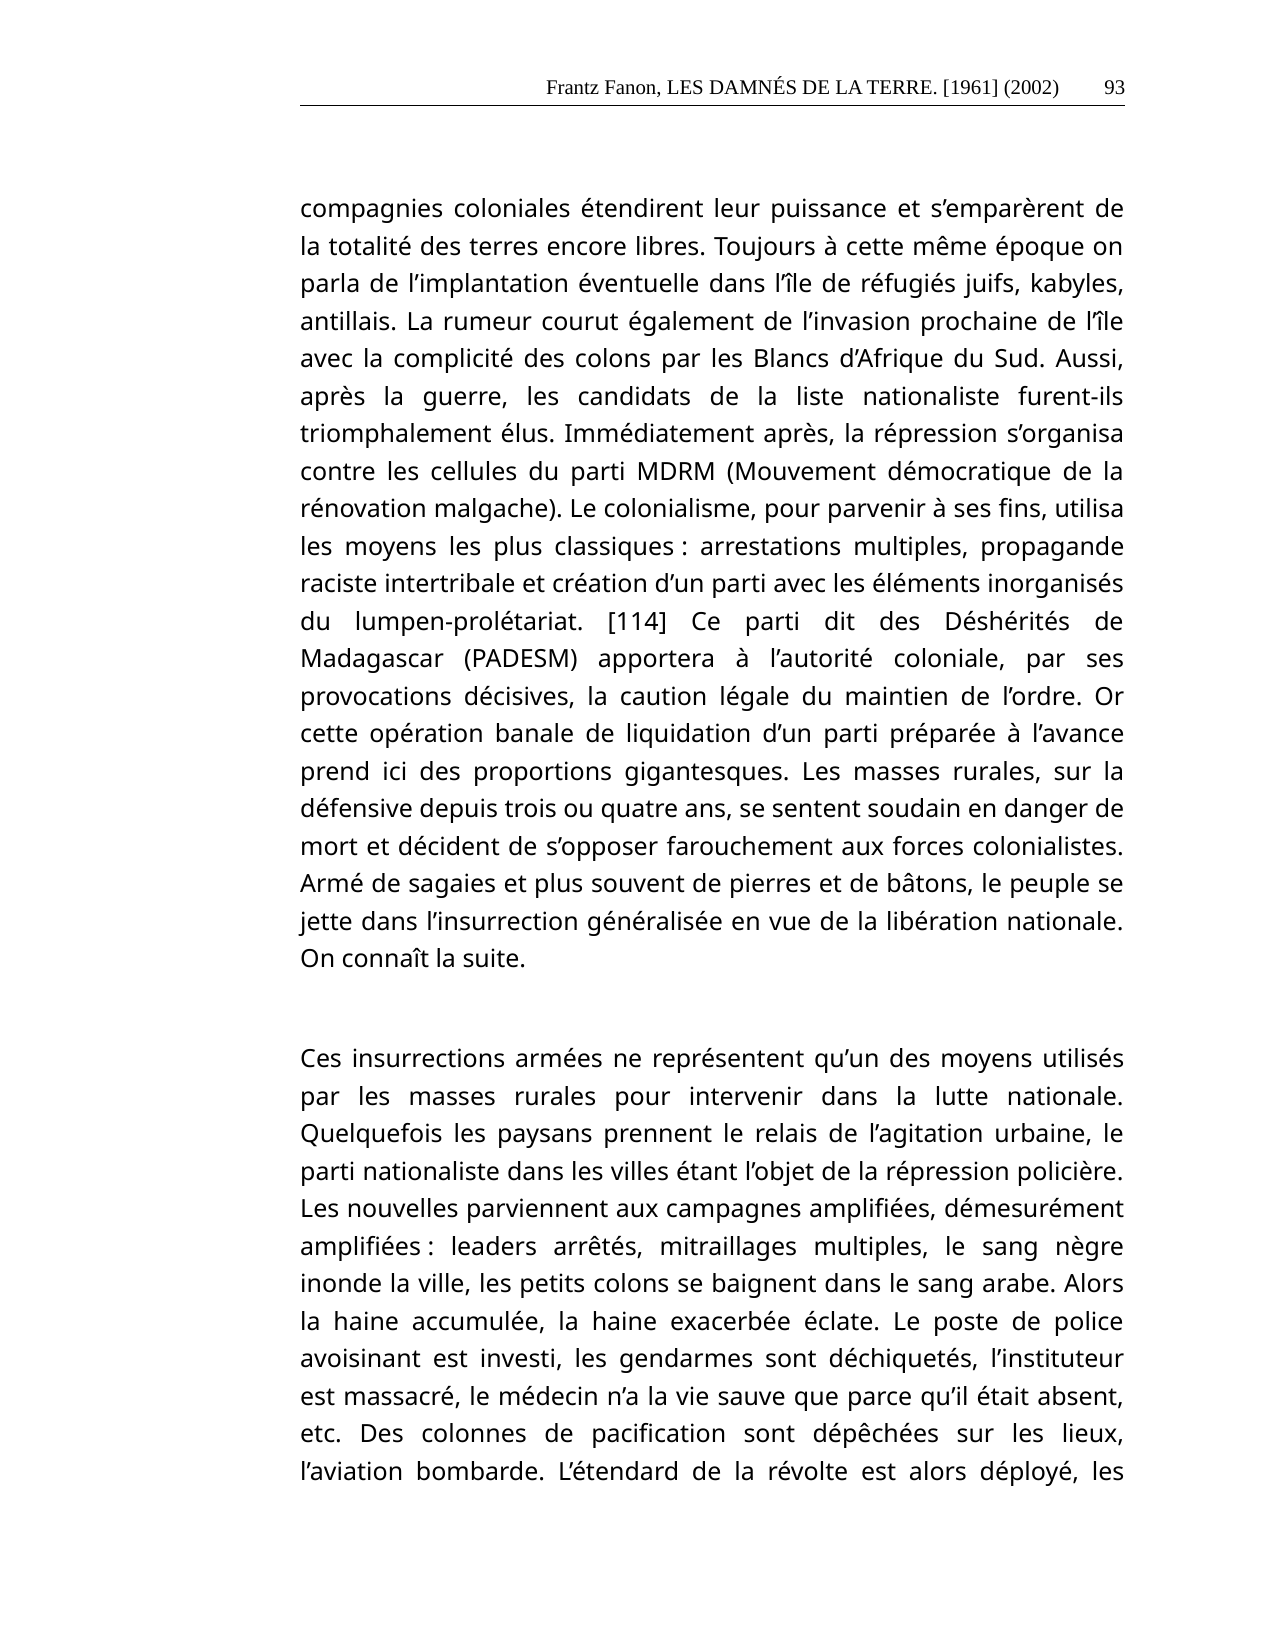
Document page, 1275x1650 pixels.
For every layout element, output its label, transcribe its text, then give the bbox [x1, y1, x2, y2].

text Ces insurrections armées ne représentent qu’un des moyens utilisés par les masses rurales pour intervenir dans la lutte nationale. Quelquefois les paysans prennent le relais de l’agitation urbaine, le parti nationaliste dans les villes étant l’objet de la répression policière. Les nouvelles parviennent aux campagnes amplifiées, démesurément amplifiées : leaders arrêtés, mitraillages multiples, le sang nègre inonde la ville, les petits colons se baignent dans le sang arabe. Alors la haine accumulée, la haine exacerbée éclate. Le poste de police avoisinant est investi, les gendarmes sont déchiquetés, l’instituteur est massacré, le médecin n’a la vie sauve que parce qu’il était absent, etc. Des colonnes de pacification sont dépêchées sur les lieux, l’aviation bombarde. L’étendard de la révolte est alors déployé, les [300, 1037, 1125, 1487]
text compagnies coloniales étendirent leur puissance et s’emparèrent de la totalité des terres encore libres. Toujours à cette même époque on parla de l’implantation éventuelle dans l’île de réfugiés juifs, kabyles, antillais. La rumeur courut également de l’invasion prochaine de l’île avec la complicité des colons par les Blancs d’Afrique du Sud. Aussi, après la guerre, les candidats de la liste nationaliste furent-ils triomphalement élus. Immédiatement après, la répression s’organisa contre les cellules du parti MDRM (Mouvement démocratique de la rénovation malgache). Le colonialisme, pour parvenir à ses fins, utilisa les moyens les plus classiques : arrestations multiples, propagande raciste intertribale et création d’un parti avec les éléments inorganisés du lumpen-prolétariat. [114] Ce parti dit des Déshérités de Madagascar (PADESM) apportera à l’autorité coloniale, par ses provocations décisives, la caution légale du maintien de l’ordre. Or cette opération banale de liquidation d’un parti préparée à l’avance prend ici des proportions gigantesques. Les masses rurales, sur la défensive depuis trois ou quatre ans, se sentent soudain en danger de mort et décident de s’opposer farouchement aux forces colonialistes. Armé de sagaies et plus souvent de pierres et de bâtons, le peuple se jette dans l’insurrection généralisée en vue de la libération nationale. On connaît la suite. [300, 187, 1125, 975]
